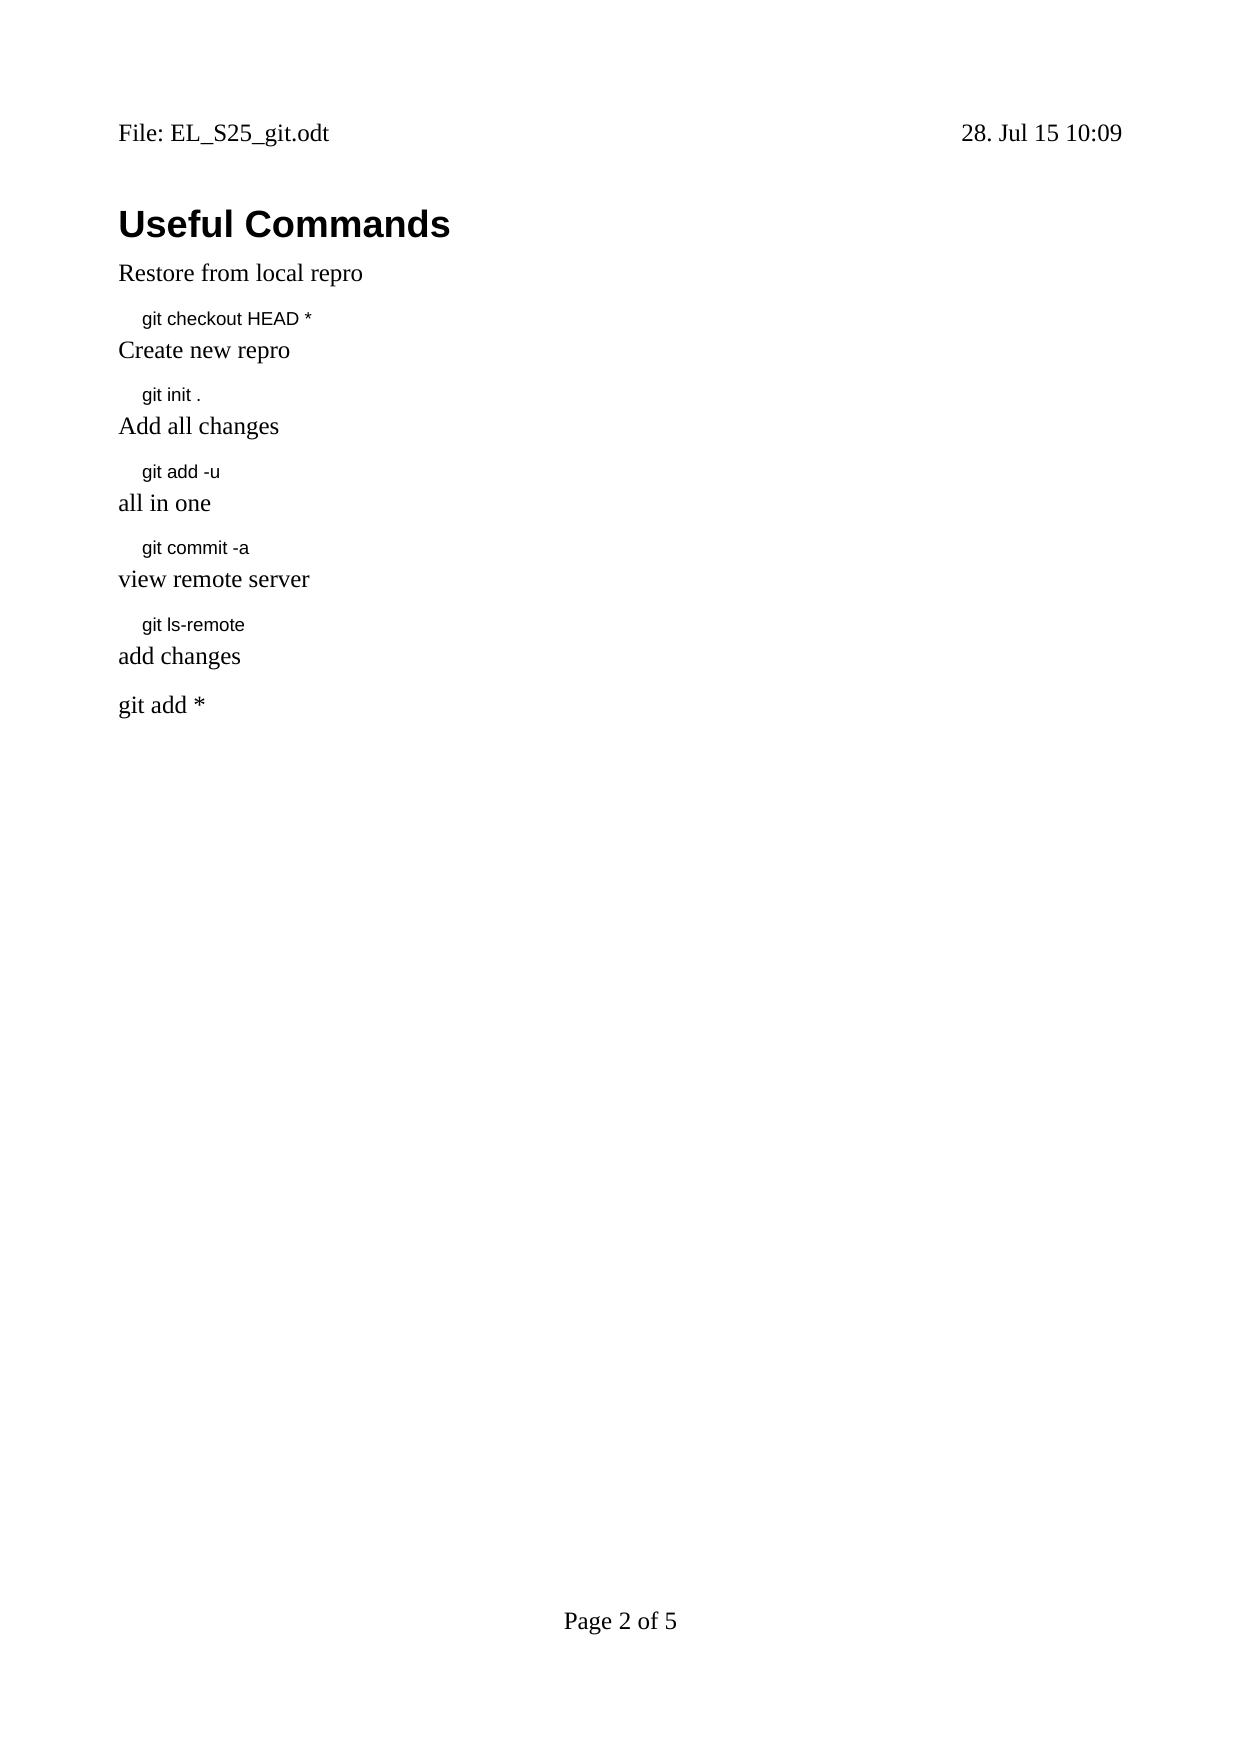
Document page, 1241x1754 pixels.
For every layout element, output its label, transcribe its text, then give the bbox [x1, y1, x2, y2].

text all in one [118, 488, 1122, 517]
text git ls-remote [142, 613, 1122, 635]
text git commit -a [142, 537, 1122, 558]
subtitle Useful Commands [118, 202, 1122, 246]
text view remote server [118, 564, 1122, 593]
text git checkout HEAD * [142, 307, 1122, 329]
text git add * [118, 690, 1122, 719]
text Add all changes [118, 411, 1122, 440]
text Restore from local repro [118, 258, 1122, 287]
text git init . [142, 384, 1122, 405]
text add changes [118, 641, 1122, 670]
text git add -u [142, 460, 1122, 482]
text Create new repro [118, 335, 1122, 363]
